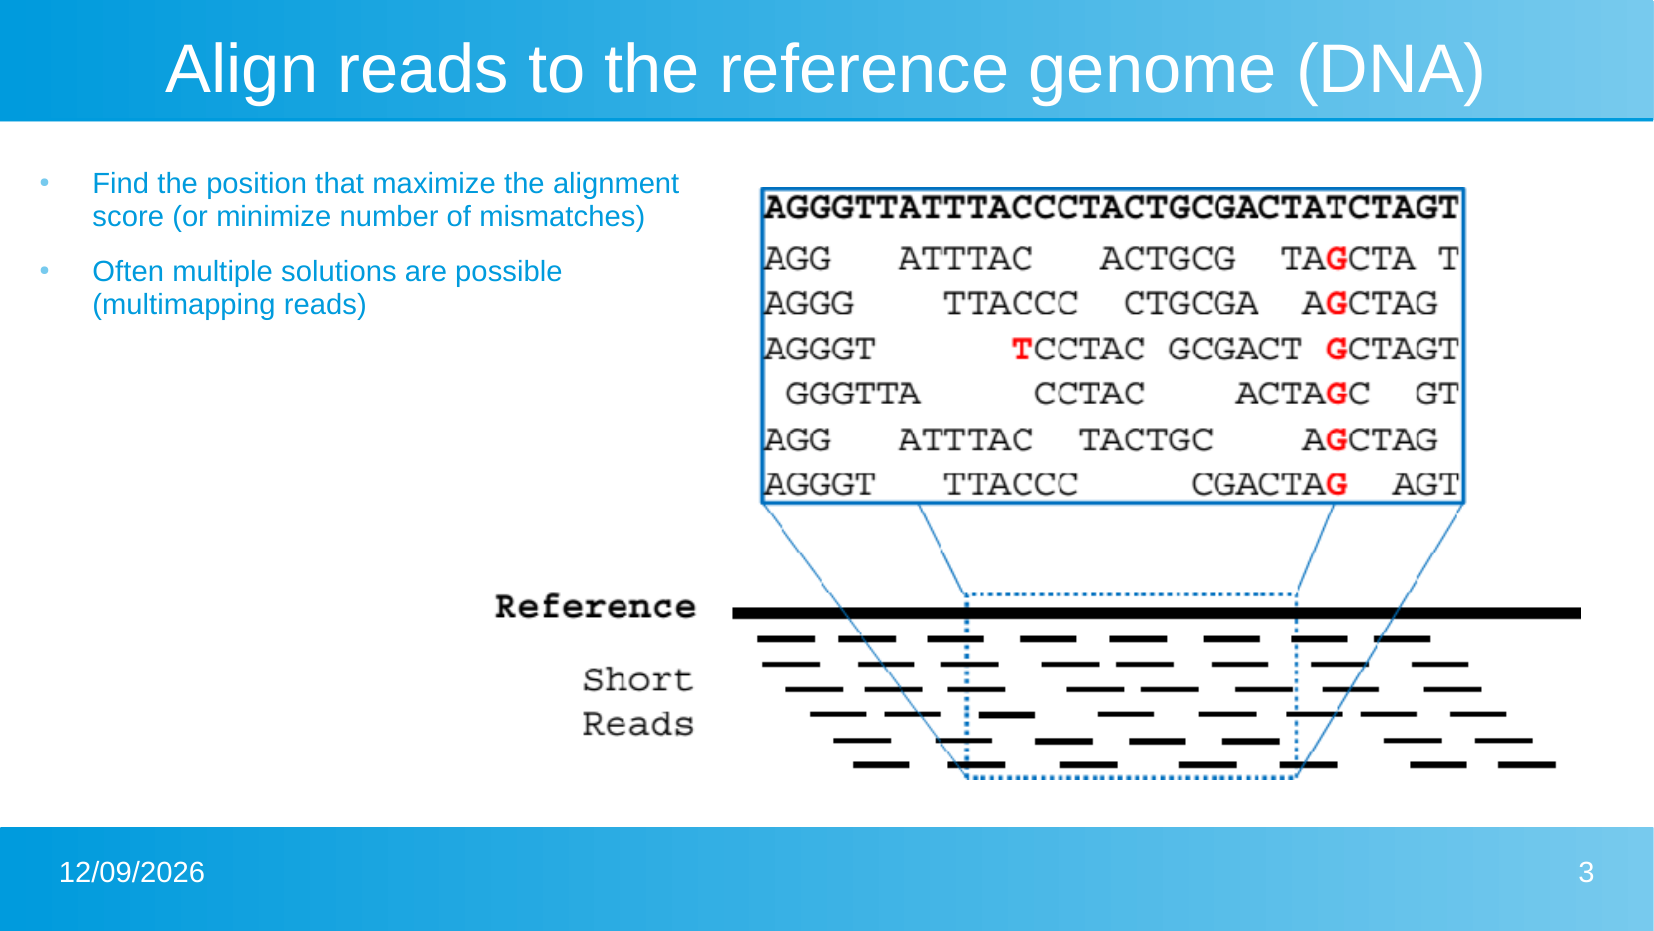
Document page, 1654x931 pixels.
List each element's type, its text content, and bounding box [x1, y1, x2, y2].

picture [493, 187, 1581, 780]
title Align reads to the reference genome (DNA) [59, 29, 1595, 108]
list Find the position that maximize the alignment score (or minimize number of mismatches) Often multiple solutions are possible (multimapping reads) [21, 167, 751, 741]
